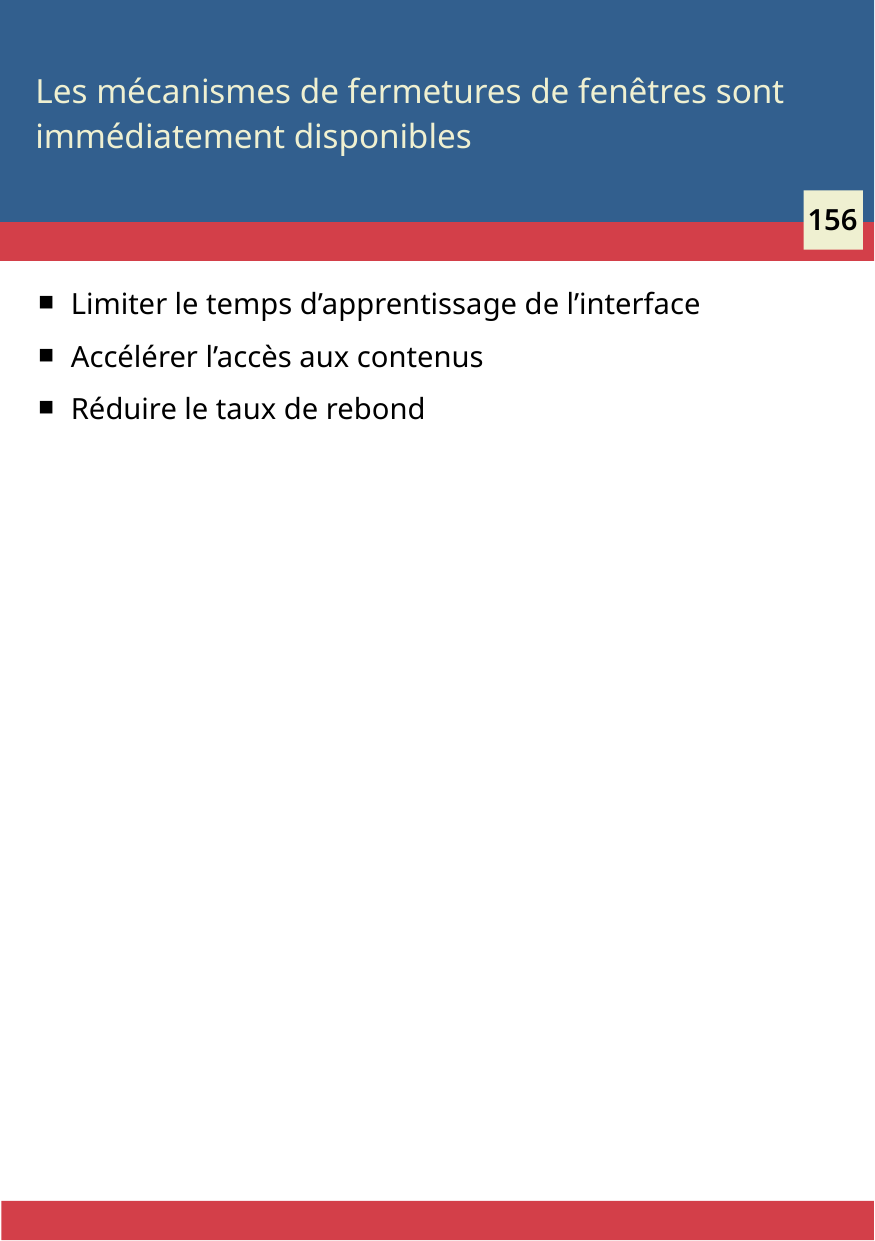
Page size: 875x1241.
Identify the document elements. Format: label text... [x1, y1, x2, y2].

title Les mécanismes de fermetures de fenêtres sont immédiatement disponibles [35, 13, 839, 213]
text_box 156 [803, 188, 863, 249]
list Limiter le temps d’apprentissage de l’interface Accélérer l’accès aux contenus Réduire le taux de rebond [23, 283, 839, 1111]
